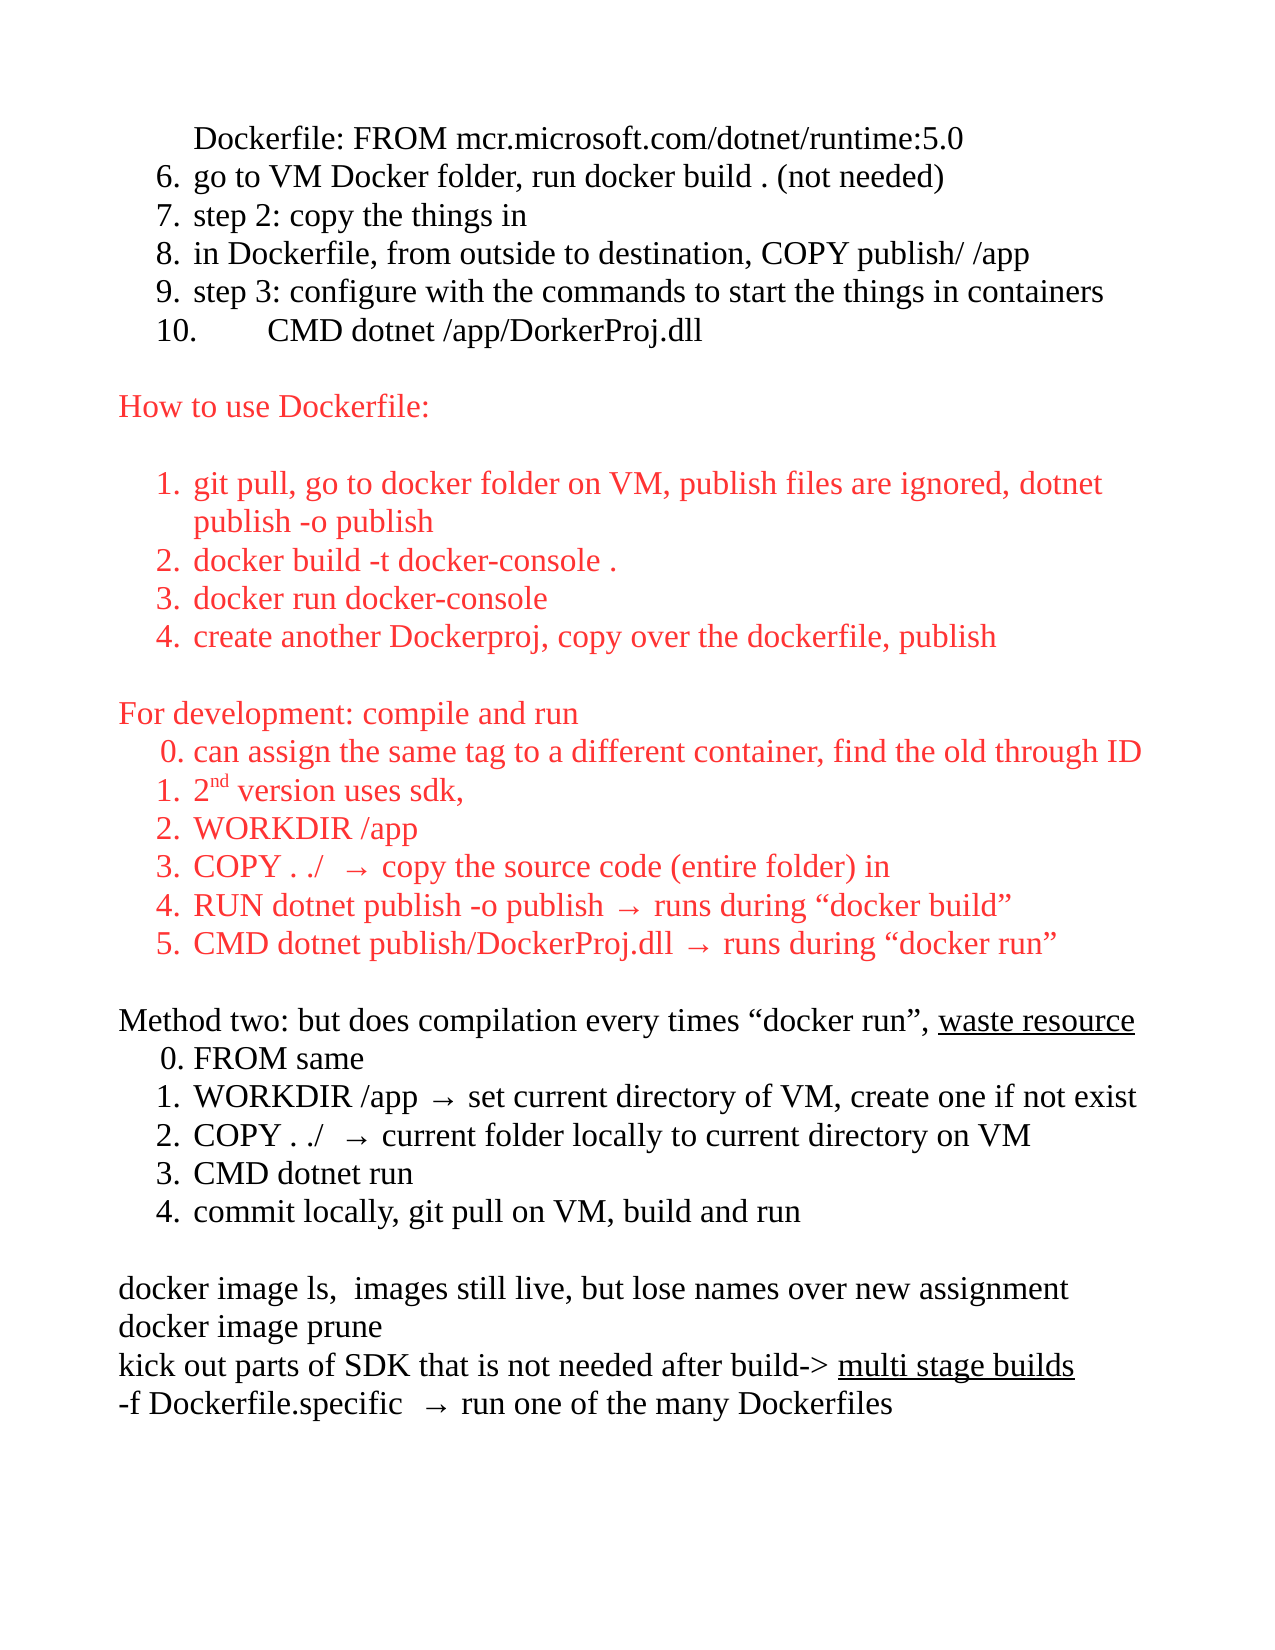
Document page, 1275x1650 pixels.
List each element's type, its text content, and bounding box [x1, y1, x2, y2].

list RUN dotnet publish -o publish → runs during “docker build” [156, 885, 1157, 923]
list COPY . ./ → copy the source code (entire folder) in [156, 846, 1157, 885]
list Dockerfile: FROM mcr.microsoft.com/dotnet/runtime:5.0 [156, 118, 1157, 156]
list CMD dotnet run [156, 1153, 1157, 1191]
text -f Dockerfile.specific → run one of the many Dockerfiles [118, 1383, 1157, 1421]
list docker run docker-console [156, 578, 1157, 616]
text kick out parts of SDK that is not needed after build-> multi stage builds [118, 1345, 1157, 1383]
list step 2: copy the things in [156, 195, 1157, 233]
list git pull, go to docker folder on VM, publish files are ignored, dotnet publish -o publish [156, 463, 1157, 540]
list WORKDIR /app → set current directory of VM, create one if not exist [156, 1076, 1157, 1115]
text Method two: but does compilation every times “docker run”, waste resource [118, 1000, 1157, 1038]
list docker build -t docker-console . [156, 540, 1157, 578]
list go to VM Docker folder, run docker build . (not needed) [156, 156, 1157, 195]
list COPY . ./ → current folder locally to current directory on VM [156, 1115, 1157, 1153]
text docker image ls, images still live, but lose names over new assignment [118, 1268, 1157, 1306]
text 0. FROM same [118, 1038, 1157, 1076]
list 2nd version uses sdk, [156, 770, 1157, 808]
list CMD dotnet publish/DockerProj.dll → runs during “docker run” [156, 923, 1157, 961]
list create another Dockerproj, copy over the dockerfile, publish [156, 616, 1157, 655]
list commit locally, git pull on VM, build and run [156, 1191, 1157, 1230]
text 0. can assign the same tag to a different container, find the old through ID [118, 731, 1157, 770]
text docker image prune [118, 1306, 1157, 1345]
list in Dockerfile, from outside to destination, COPY publish/ /app [156, 233, 1157, 271]
list CMD dotnet /app/DorkerProj.dll [156, 310, 1157, 348]
text How to use Dockerfile: [118, 386, 1157, 425]
list step 3: configure with the commands to start the things in containers [156, 271, 1157, 310]
text For development: compile and run [118, 693, 1157, 731]
list WORKDIR /app [156, 808, 1157, 846]
